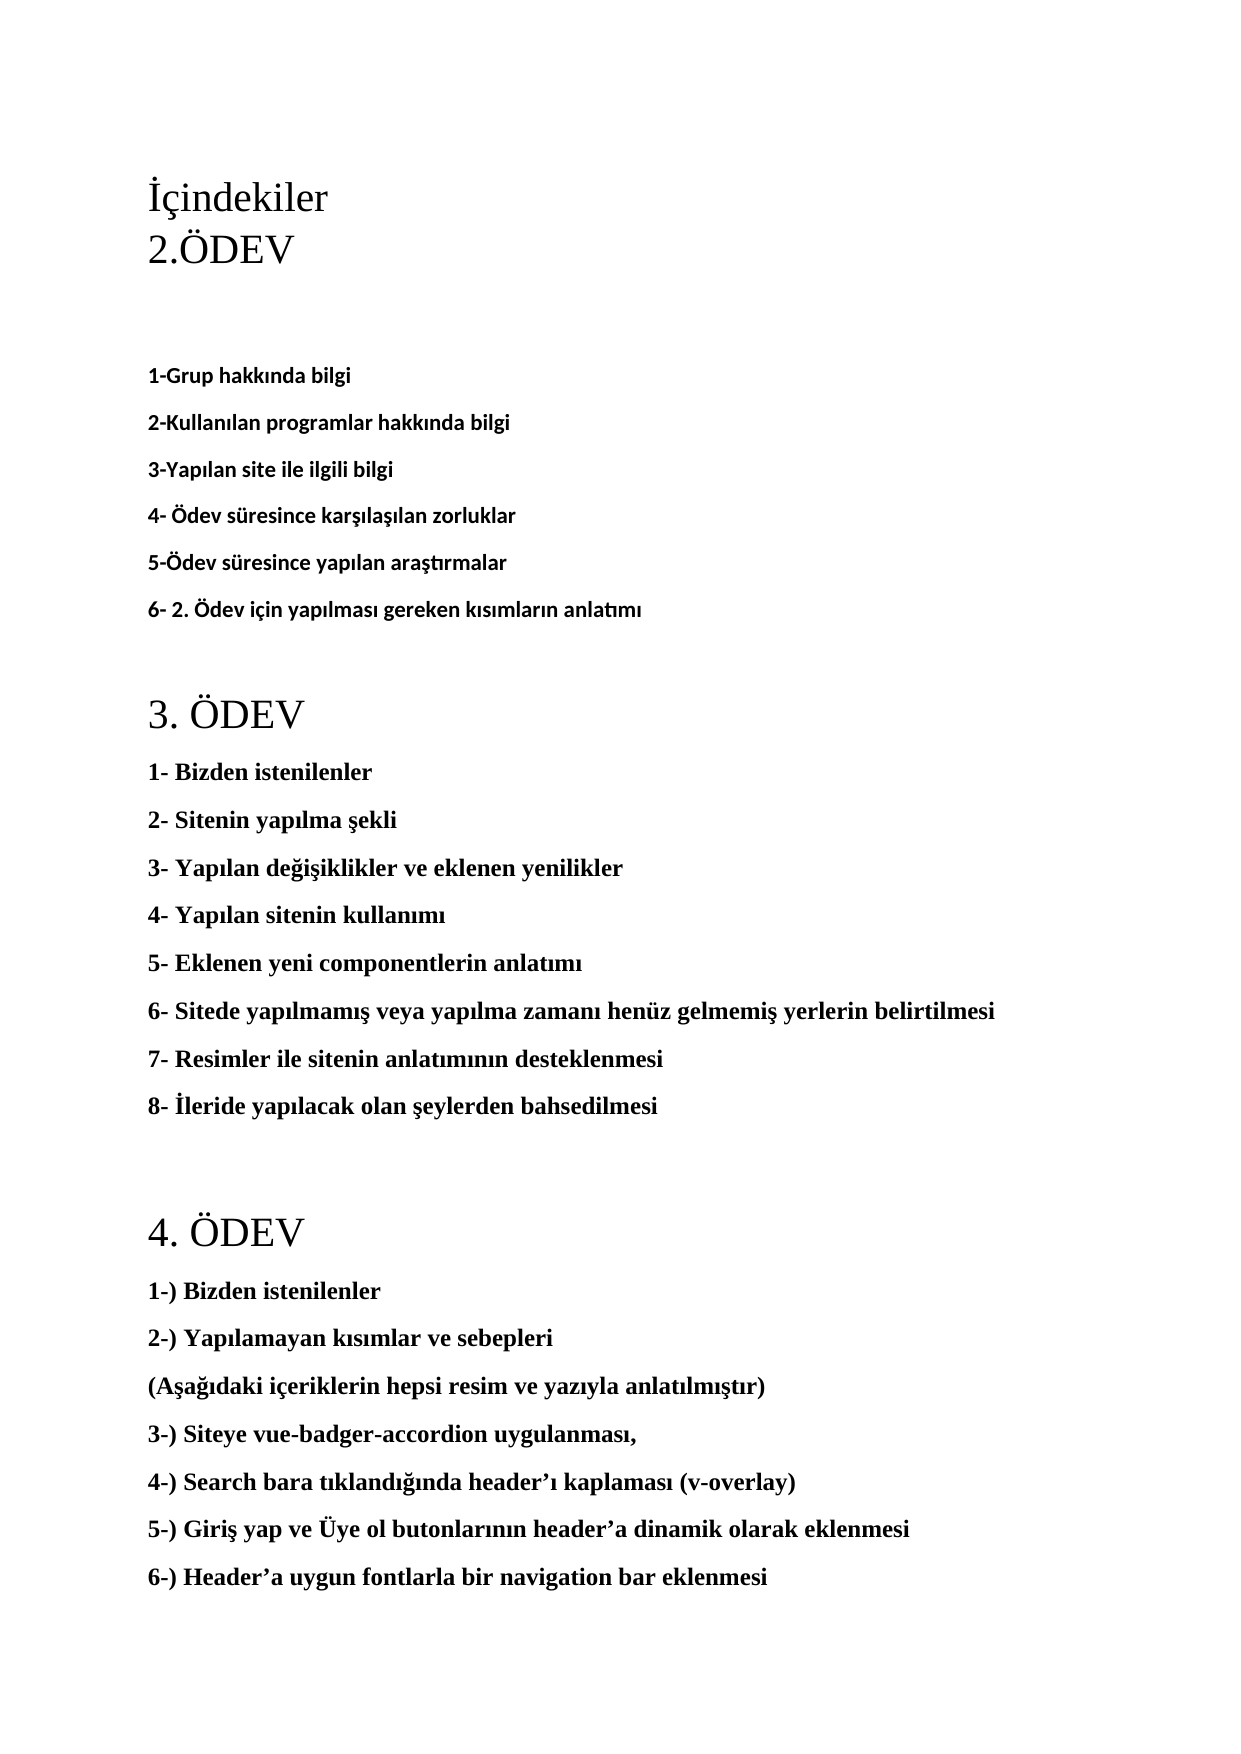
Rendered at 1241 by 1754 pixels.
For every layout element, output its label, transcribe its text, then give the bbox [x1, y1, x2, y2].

text 8- İleride yapılacak olan şeylerden bahsedilmesi [148, 1091, 1093, 1120]
text 2-Kullanılan programlar hakkında bilgi [148, 408, 1093, 436]
text 4- Yapılan sitenin kullanımı [148, 901, 1093, 929]
text 6- Sitede yapılmamış veya yapılma zamanı henüz gelmemiş yerlerin belirtilmesi [148, 996, 1093, 1025]
text 3- Yapılan değişiklikler ve eklenen yenilikler [148, 853, 1093, 882]
text 2.ÖDEV [148, 224, 1093, 272]
text 4- Ödev süresince karşılaşılan zorluklar [148, 502, 1093, 529]
text 5-Ödev süresince yapılan araştırmalar [148, 548, 1093, 576]
text 1- Bizden istenilenler [148, 757, 1093, 786]
text 1-) Bizden istenilenler [148, 1276, 1093, 1304]
text 6-) Header’a uygun fontlarla bir navigation bar eklenmesi [148, 1562, 1093, 1591]
text 5- Eklenen yeni componentlerin anlatımı [148, 948, 1093, 977]
text 1-Grup hakkında bilgi [148, 361, 1093, 389]
text 3. ÖDEV [148, 689, 1093, 737]
text 5-) Giriş yap ve Üye ol butonlarının header’a dinamik olarak eklenmesi [148, 1514, 1093, 1543]
text 6- 2. Ödev için yapılması gereken kısımların anlatımı [148, 595, 1093, 623]
text 7- Resimler ile sitenin anlatımının desteklenmesi [148, 1044, 1093, 1072]
text 4. ÖDEV [148, 1207, 1093, 1255]
text 3-) Siteye vue-badger-accordion uygulanması, [148, 1419, 1093, 1448]
text 2-) Yapılamayan kısımlar ve sebepleri [148, 1323, 1093, 1352]
text 4-) Search bara tıklandığında header’ı kaplaması (v-overlay) [148, 1467, 1093, 1495]
subtitle İçindekiler [148, 173, 1093, 221]
text 2- Sitenin yapılma şekli [148, 805, 1093, 834]
text (Aşağıdaki içeriklerin hepsi resim ve yazıyla anlatılmıştır) [148, 1371, 1093, 1400]
text 3-Yapılan site ile ilgili bilgi [148, 455, 1093, 483]
